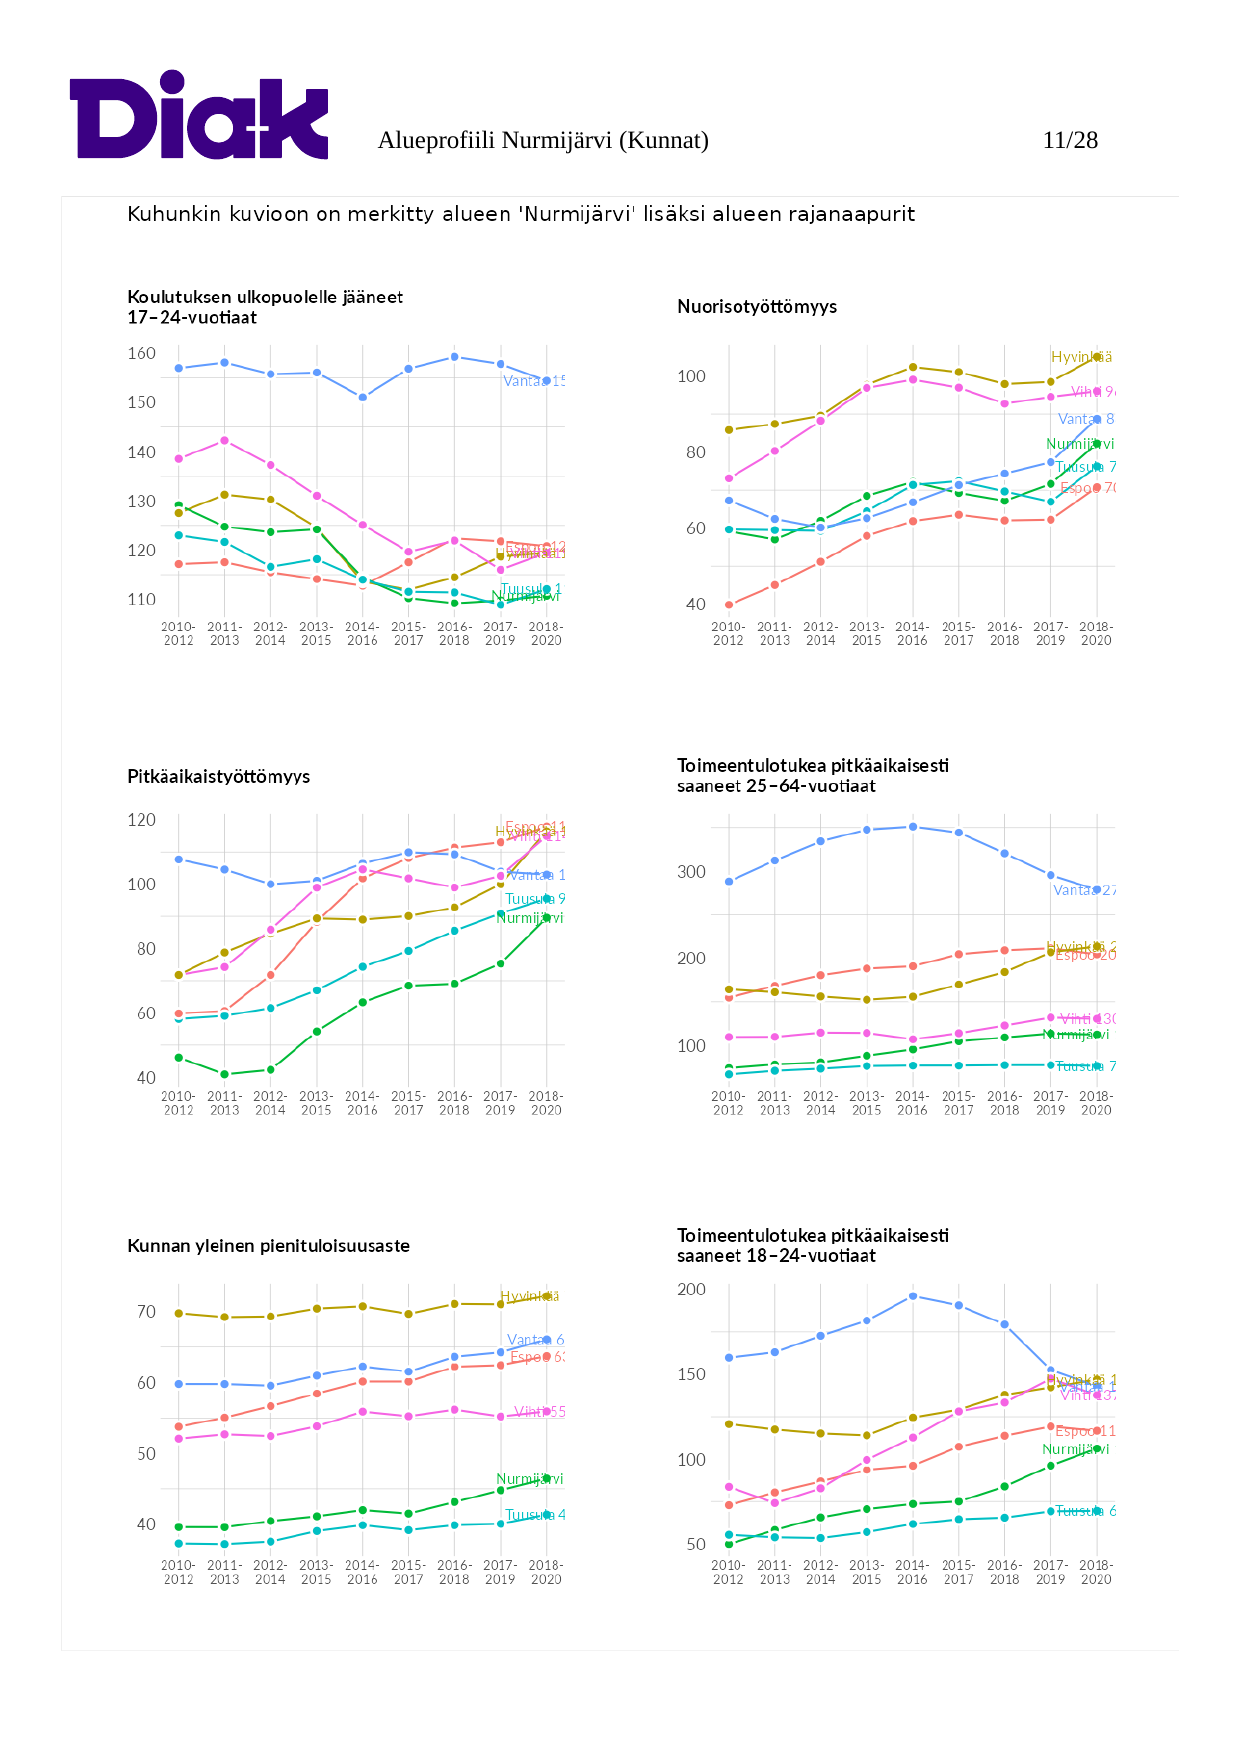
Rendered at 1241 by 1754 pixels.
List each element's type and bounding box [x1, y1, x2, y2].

picture [61, 196, 1179, 1651]
